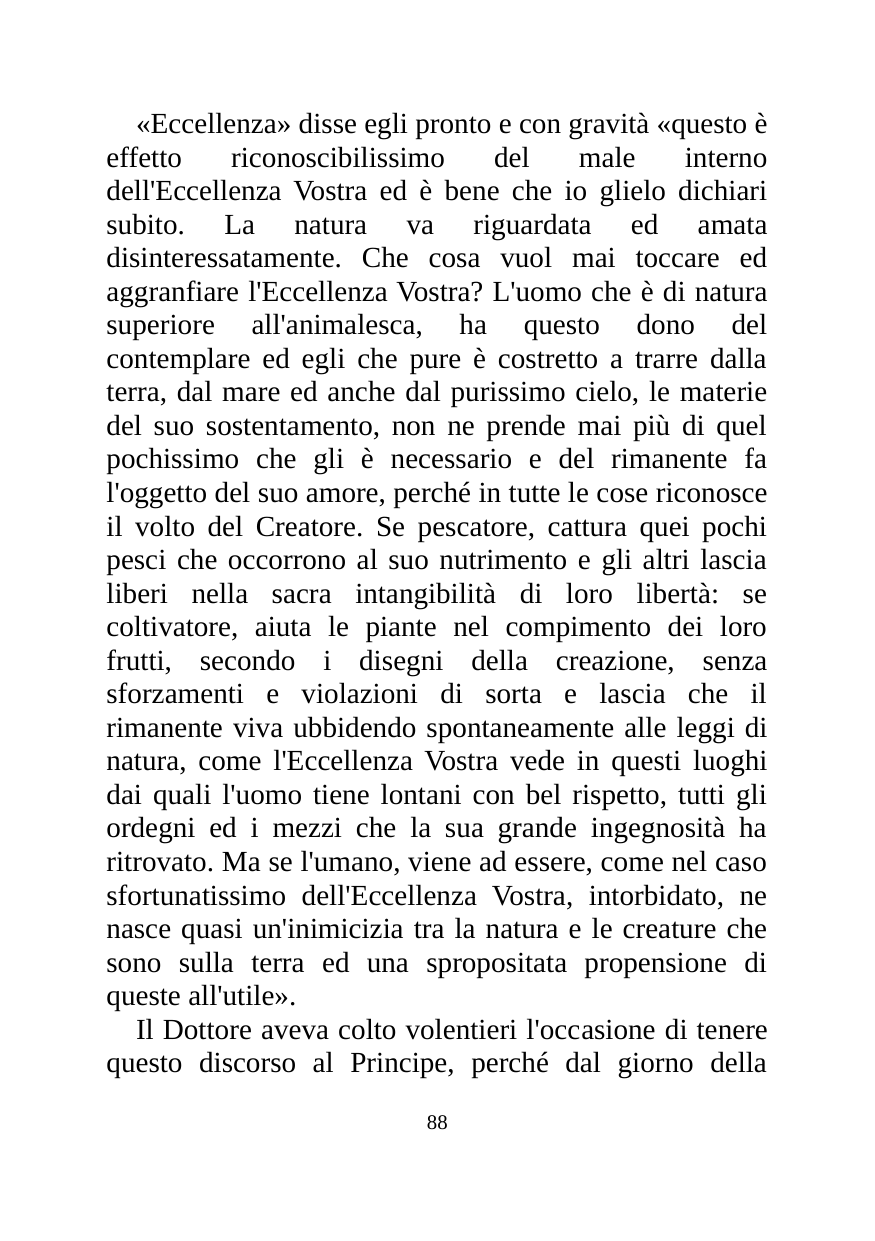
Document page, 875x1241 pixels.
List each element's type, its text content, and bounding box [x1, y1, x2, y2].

text Il Dottore aveva colto volentieri l'occasione di tenere questo discorso al Principe, perché dal giorno della [106, 1012, 768, 1079]
text «Eccellenza» disse egli pronto e con gravità «questo è effetto riconoscibilissimo del male interno dell'Eccellenza Vostra ed è bene che io glielo dichiari subito. La natura va riguardata ed amata disinteressatamente. Che cosa vuol mai toccare ed aggranfiare l'Eccellenza Vostra? L'uomo che è di natura superiore all'animalesca, ha questo dono del contemplare ed egli che pure è costretto a trarre dalla terra, dal mare ed anche dal purissimo cielo, le materie del suo sostentamento, non ne prende mai più di quel pochissimo che gli è necessario e del rimanente fa l'oggetto del suo amore, perché in tutte le cose riconosce il volto del Creatore. Se pescatore, cattura quei pochi pesci che occorrono al suo nutrimento e gli altri lascia liberi nella sacra intangibilità di loro libertà: se coltivatore, aiuta le piante nel compimento dei loro frutti, secondo i disegni della creazione, senza sforzamenti e violazioni di sorta e lascia che il rimanente viva ubbidendo spontaneamente alle leggi di natura, come l'Eccellenza Vostra vede in questi luoghi dai quali l'uomo tiene lontani con bel rispetto, tutti gli ordegni ed i mezzi che la sua grande ingegnosità ha ritrovato. Ma se l'umano, viene ad essere, come nel caso sfortunatissimo dell'Eccellenza Vostra, intorbidato, ne nasce quasi un'inimicizia tra la natura e le creature che sono sulla terra ed una spropositata propensione di queste all'utile». [106, 106, 768, 1012]
